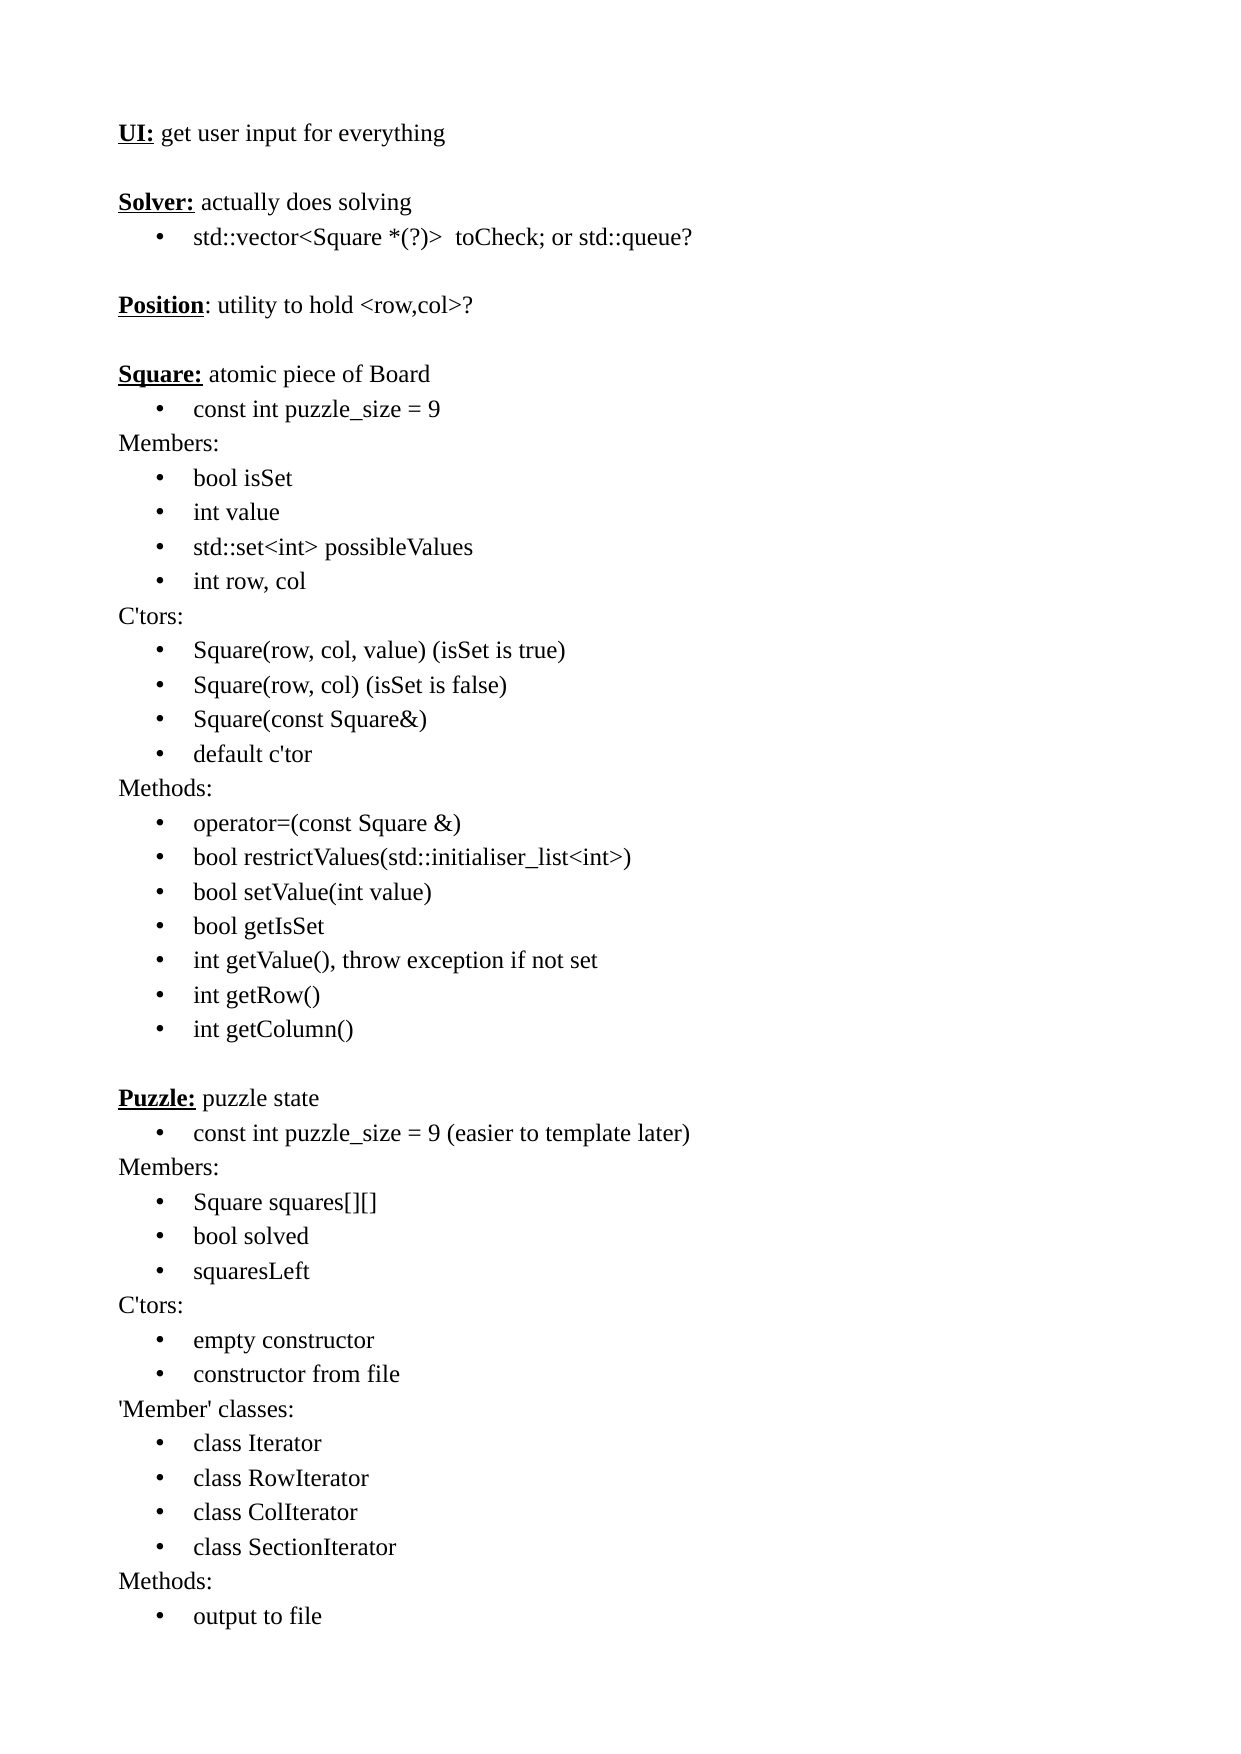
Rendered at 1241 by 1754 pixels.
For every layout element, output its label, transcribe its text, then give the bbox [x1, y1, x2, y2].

text 'Member' classes: [118, 1394, 1122, 1423]
text Methods: [118, 773, 1122, 802]
list bool restrictValues(std::initialiser_list<int>) [156, 842, 1122, 871]
list int getRow() [156, 980, 1122, 1009]
text C'tors: [118, 601, 1122, 629]
list std::vector<Square *(?)> toCheck; or std::queue? [156, 222, 1122, 250]
text Position: utility to hold <row,col>? [118, 291, 1122, 319]
text Puzzle: puzzle state [118, 1083, 1122, 1112]
list operator=(const Square &) [156, 808, 1122, 836]
list const int puzzle_size = 9 [156, 394, 1122, 423]
list Square(const Square&) [156, 704, 1122, 733]
text C'tors: [118, 1290, 1122, 1319]
list int getColumn() [156, 1014, 1122, 1043]
list output to file [156, 1601, 1122, 1629]
list constructor from file [156, 1359, 1122, 1388]
list int value [156, 497, 1122, 526]
list bool solved [156, 1221, 1122, 1250]
list class ColIterator [156, 1497, 1122, 1526]
list class Iterator [156, 1428, 1122, 1457]
list bool setValue(int value) [156, 877, 1122, 905]
list Square squares[][] [156, 1187, 1122, 1216]
list empty constructor [156, 1325, 1122, 1354]
list default c'tor [156, 739, 1122, 767]
list int getValue(), throw exception if not set [156, 946, 1122, 974]
text Members: [118, 1152, 1122, 1181]
list Square(row, col, value) (isSet is true) [156, 635, 1122, 664]
list Square(row, col) (isSet is false) [156, 670, 1122, 698]
list bool isSet [156, 463, 1122, 492]
list class SectionIterator [156, 1532, 1122, 1561]
list std::set<int> possibleValues [156, 532, 1122, 561]
text Square: atomic piece of Board [118, 359, 1122, 388]
list const int puzzle_size = 9 (easier to template later) [156, 1118, 1122, 1147]
text UI: get user input for everything [118, 118, 1122, 147]
list class RowIterator [156, 1463, 1122, 1492]
text Solver: actually does solving [118, 187, 1122, 216]
text Members: [118, 428, 1122, 457]
list int row, col [156, 566, 1122, 595]
text Methods: [118, 1566, 1122, 1595]
list squaresLeft [156, 1256, 1122, 1285]
list bool getIsSet [156, 911, 1122, 940]
